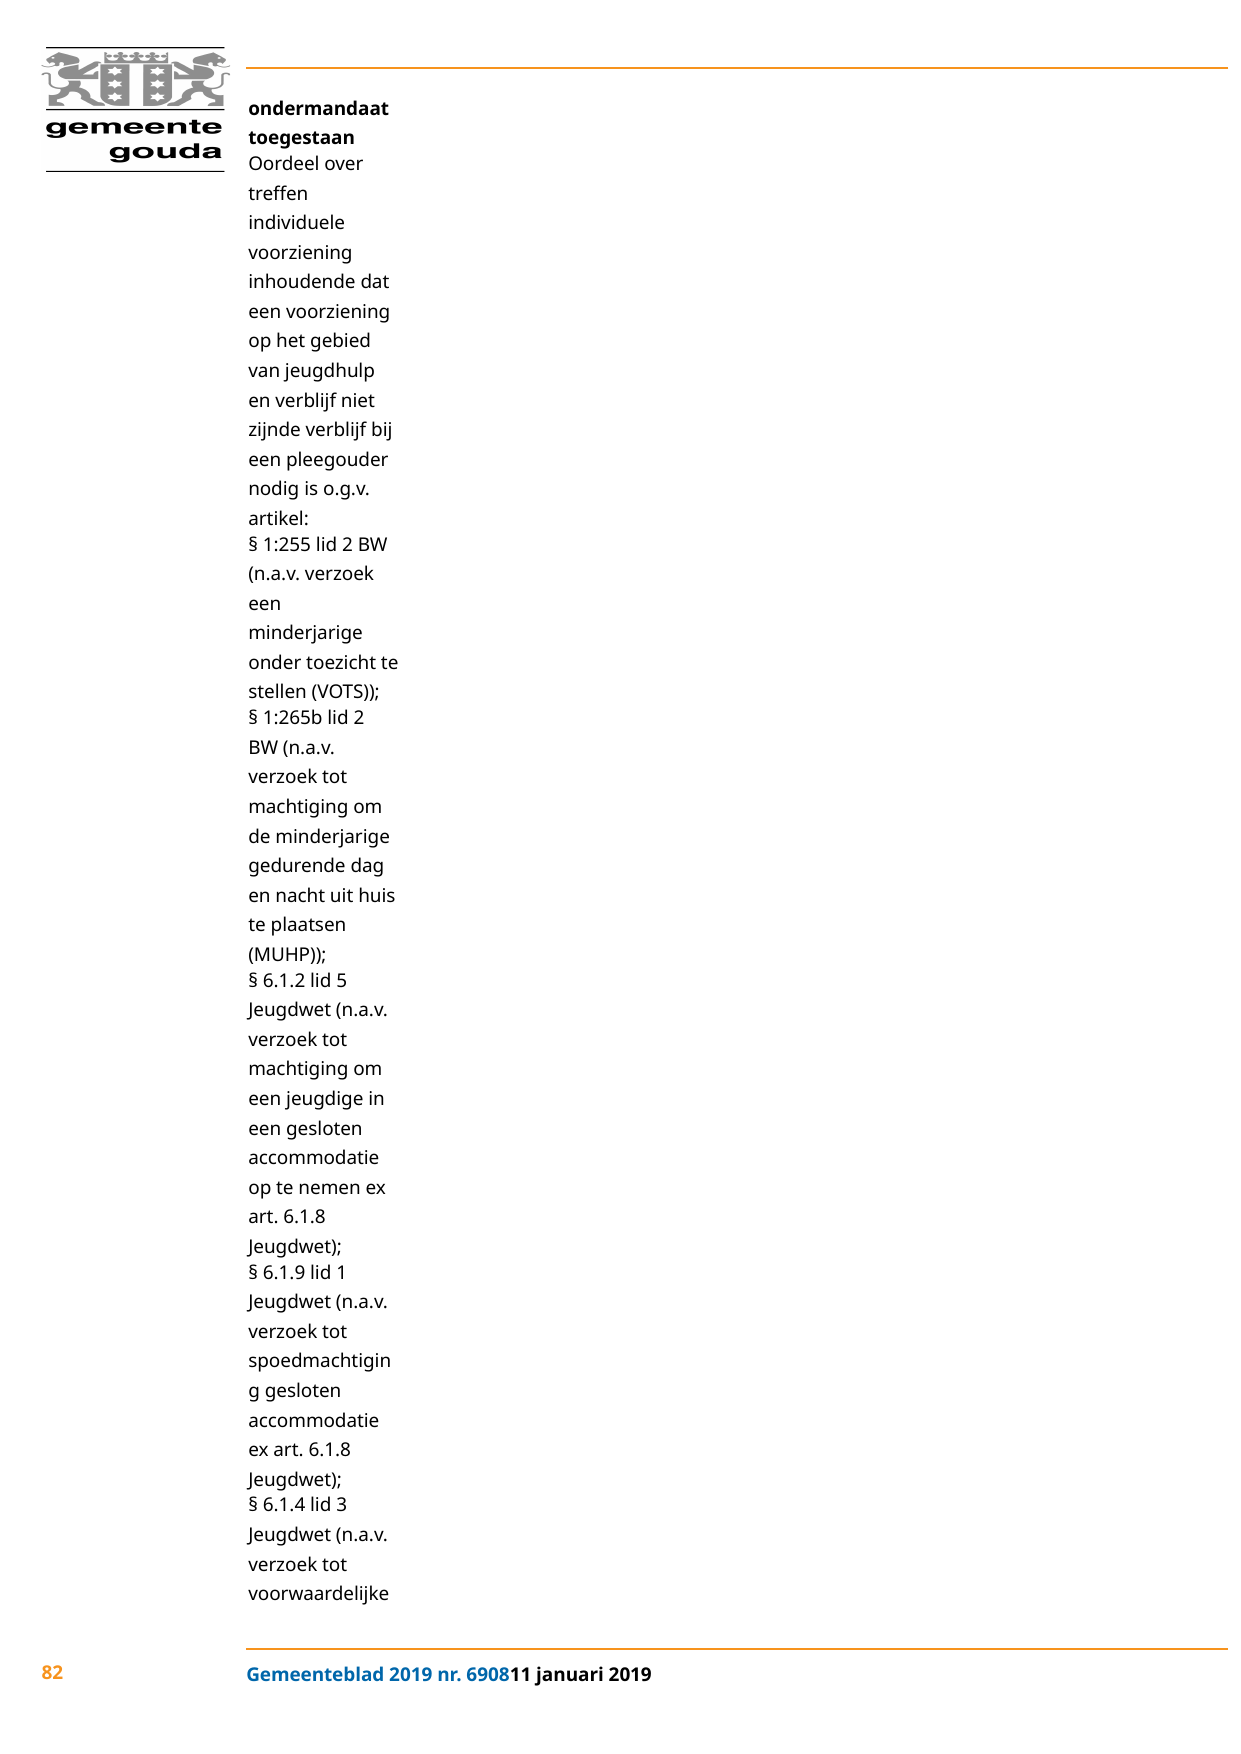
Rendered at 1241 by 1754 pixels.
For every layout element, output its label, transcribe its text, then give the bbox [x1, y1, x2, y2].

table_cell § 6.1.4 lid 3 Jeugdwet (n.a.v. verzoek tot voorwaardelijke [248, 1492, 398, 1606]
table_cell § 1:255 lid 2 BW (n.a.v. verzoek een minderjarige onder toezicht te stellen (VOTS)); [248, 531, 398, 704]
picture [41, 47, 231, 172]
table_cell § 6.1.2 lid 5 Jeugdwet (n.a.v. verzoek tot machtiging om een jeugdige in een gesloten accommodatie op te nemen ex art. 6.1.8 Jeugdwet); [248, 967, 398, 1259]
table_cell Oordeel over treffen individuele voorziening inhoudende dat een voorziening op het gebied van jeugdhulp en verblijf niet zijnde verblijf bij een pleegouder nodig is o.g.v. artikel: [248, 150, 398, 531]
table_cell ondermandaat toegestaan [248, 95, 398, 150]
table_cell § 6.1.9 lid 1 Jeugdwet (n.a.v. verzoek tot spoedmachtiging gesloten accommodatie ex art. 6.1.8 Jeugdwet); [248, 1259, 398, 1492]
table_cell § 1:265b lid 2 BW (n.a.v. verzoek tot machtiging om de minderjarige gedurende dag en nacht uit huis te plaatsen (MUHP)); [248, 705, 398, 967]
